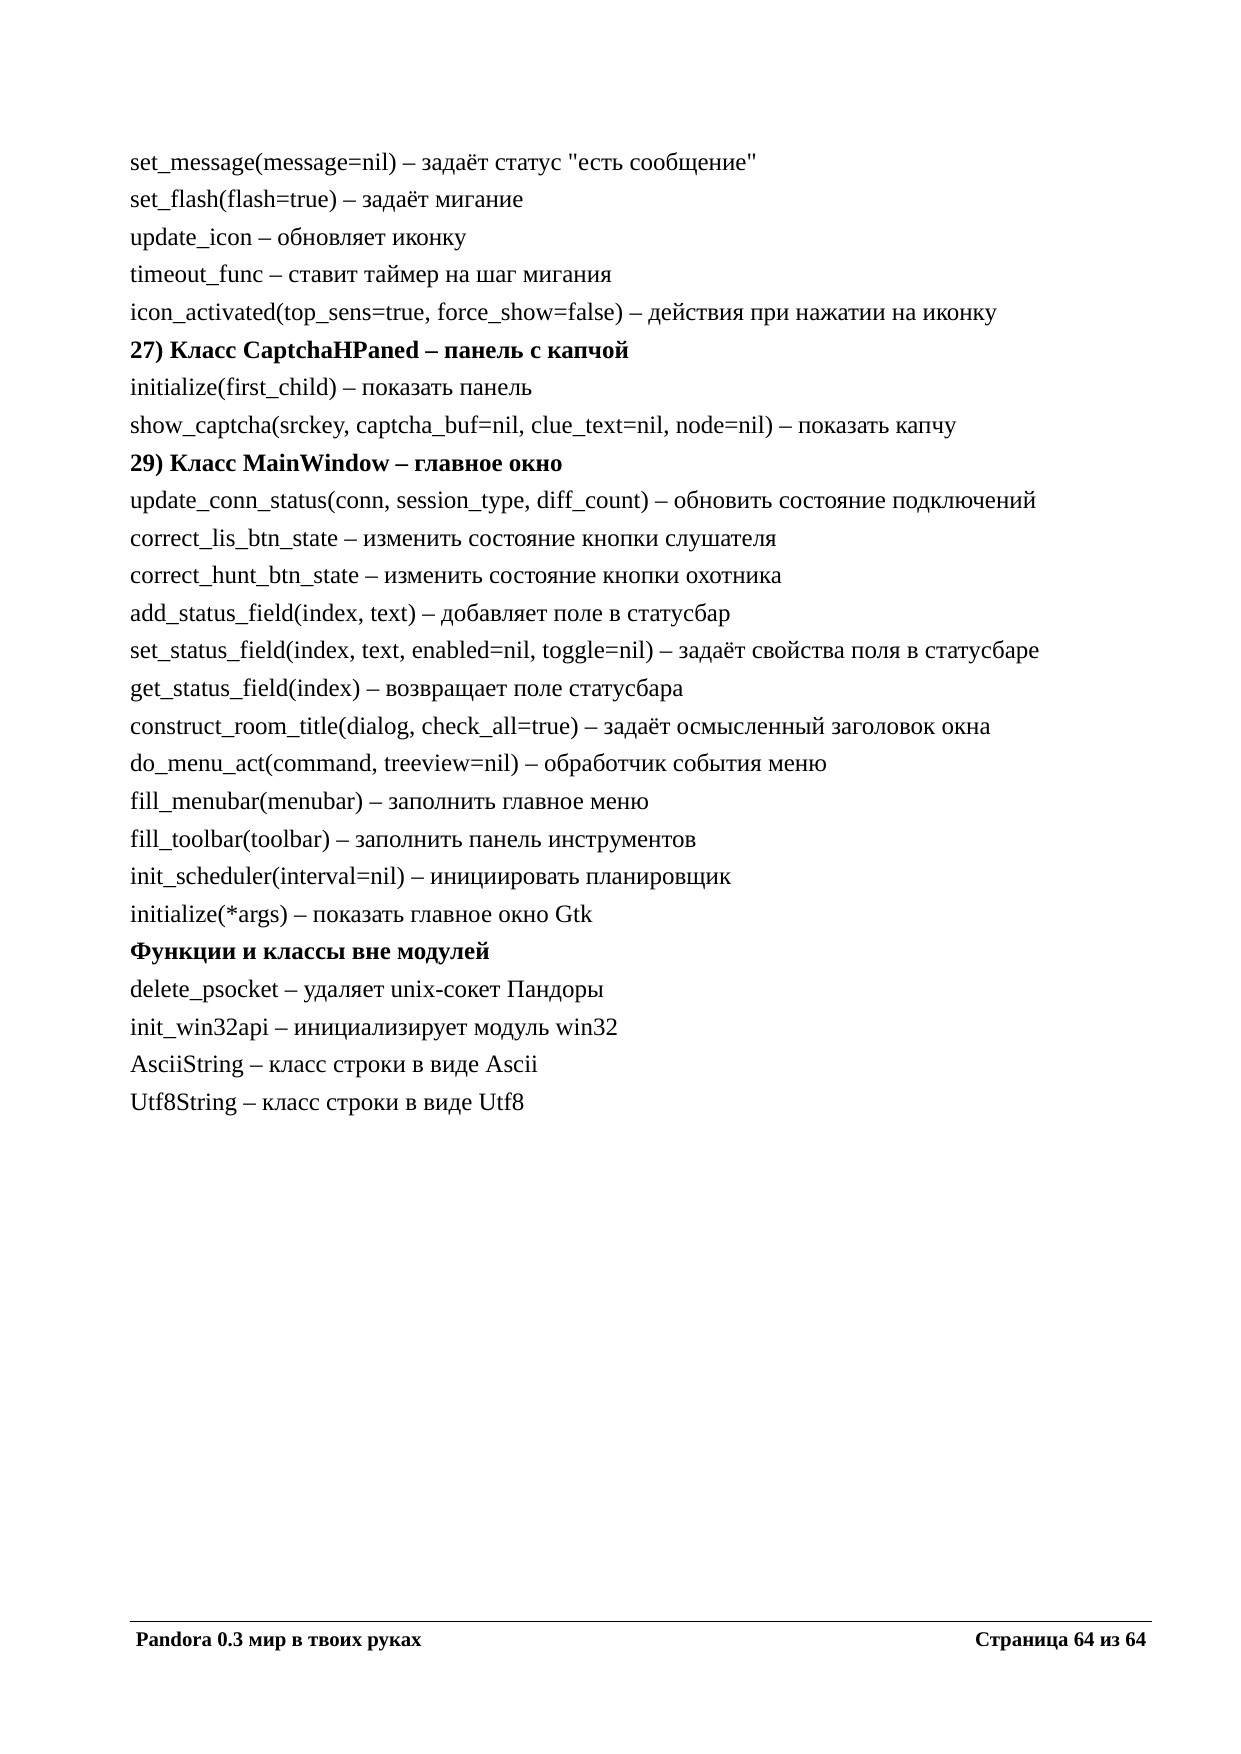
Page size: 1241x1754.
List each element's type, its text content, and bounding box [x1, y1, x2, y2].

text set_message(message=nil) – задаёт статус "есть сообщение" [130, 147, 1152, 176]
text do_menu_act(command, treeview=nil) – обработчик события меню [130, 748, 1152, 777]
text Функции и классы вне модулей [130, 936, 1152, 965]
text fill_toolbar(toolbar) – заполнить панель инструментов [130, 824, 1152, 852]
text 29) Класс MainWindow – главное окно [130, 448, 1152, 476]
text correct_hunt_btn_state – изменить состояние кнопки охотника [130, 560, 1152, 589]
text AsciiString – класс строки в виде Ascii [130, 1049, 1152, 1078]
text set_status_field(index, text, enabled=nil, toggle=nil) – задаёт свойства поля в статусбаре [130, 636, 1152, 664]
text Utf8String – класс строки в виде Utf8 [130, 1087, 1152, 1116]
text icon_activated(top_sens=true, force_show=false) – действия при нажатии на иконку [130, 297, 1152, 326]
text construct_room_title(dialog, check_all=true) – задаёт осмысленный заголовок окна [130, 711, 1152, 739]
text fill_menubar(menubar) – заполнить главное меню [130, 786, 1152, 815]
text set_flash(flash=true) – задаёт мигание [130, 184, 1152, 213]
text update_conn_status(conn, session_type, diff_count) – обновить состояние подключений [130, 485, 1152, 514]
text init_win32api – инициализирует модуль win32 [130, 1012, 1152, 1040]
text init_scheduler(interval=nil) – инициировать планировщик [130, 861, 1152, 890]
text 27) Класс CaptchaHPaned – панель с капчой [130, 335, 1152, 363]
text update_icon – обновляет иконку [130, 222, 1152, 251]
text add_status_field(index, text) – добавляет поле в статусбар [130, 598, 1152, 627]
text initialize(*args) – показать главное окно Gtk [130, 899, 1152, 928]
text initialize(first_child) – показать панель [130, 372, 1152, 401]
text timeout_func – ставит таймер на шаг мигания [130, 259, 1152, 288]
text delete_psocket – удаляет unix-сокет Пандоры [130, 974, 1152, 1003]
text show_captcha(srckey, captcha_buf=nil, clue_text=nil, node=nil) – показать капчу [130, 410, 1152, 439]
text correct_lis_btn_state – изменить состояние кнопки слушателя [130, 523, 1152, 552]
text get_status_field(index) – возвращает поле статусбара [130, 673, 1152, 702]
